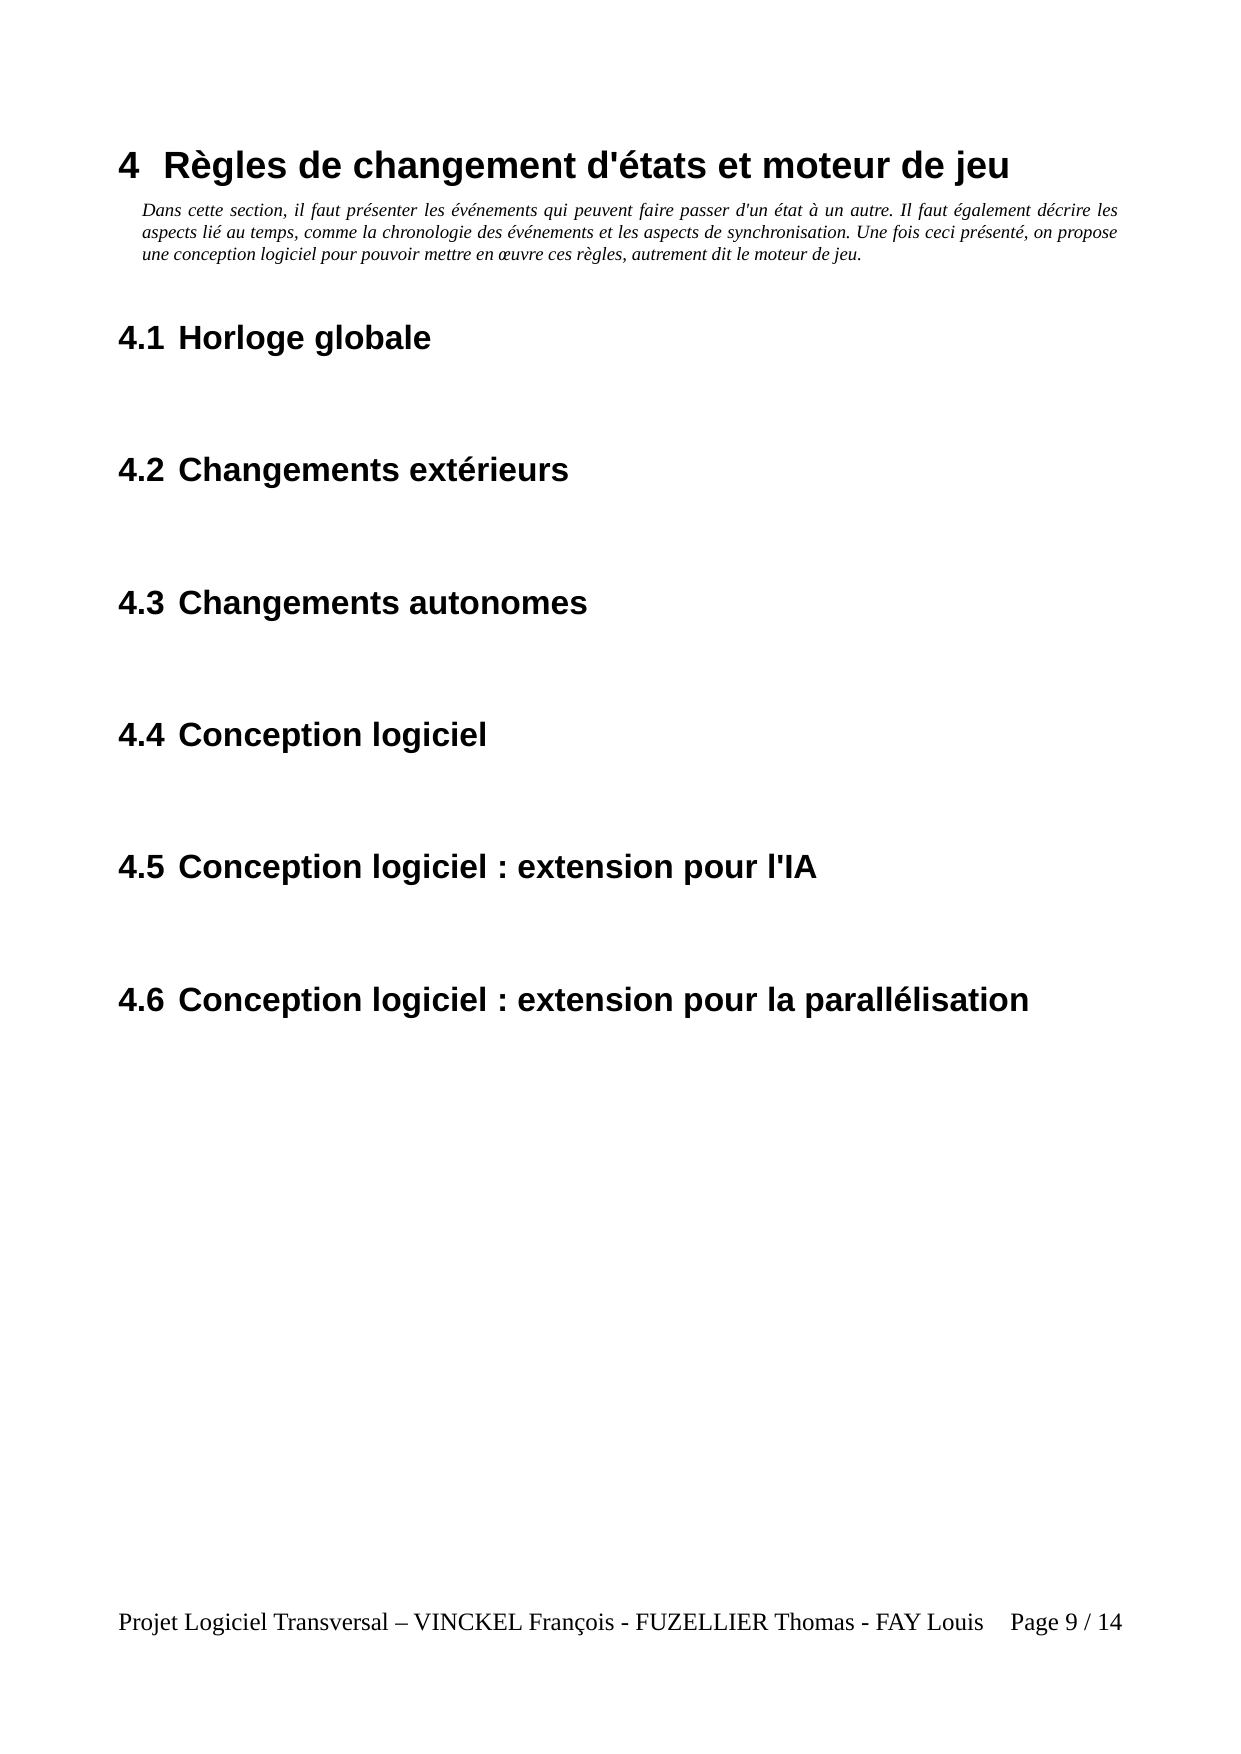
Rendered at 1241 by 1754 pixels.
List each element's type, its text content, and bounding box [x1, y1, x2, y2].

subtitle Conception logiciel : extension pour la parallélisation [118, 980, 1122, 1018]
subtitle Conception logiciel : extension pour l'IA [118, 847, 1122, 886]
text Dans cette section, il faut présenter les événements qui peuvent faire passer d'un état à un autre. Il faut également décrire les aspects lié au temps, comme la chronologie des événements et les aspects de synchronisation. Une fois ceci présenté, on propose une conception logiciel pour pouvoir mettre en œuvre ces règles, autrement dit le moteur de jeu. [142, 199, 1122, 264]
subtitle Changements extérieurs [118, 450, 1122, 489]
subtitle Changements autonomes [118, 582, 1122, 621]
subtitle Horloge globale [118, 318, 1122, 356]
subtitle Conception logiciel [118, 715, 1122, 753]
subtitle Règles de changement d'états et moteur de jeu [118, 143, 1122, 187]
